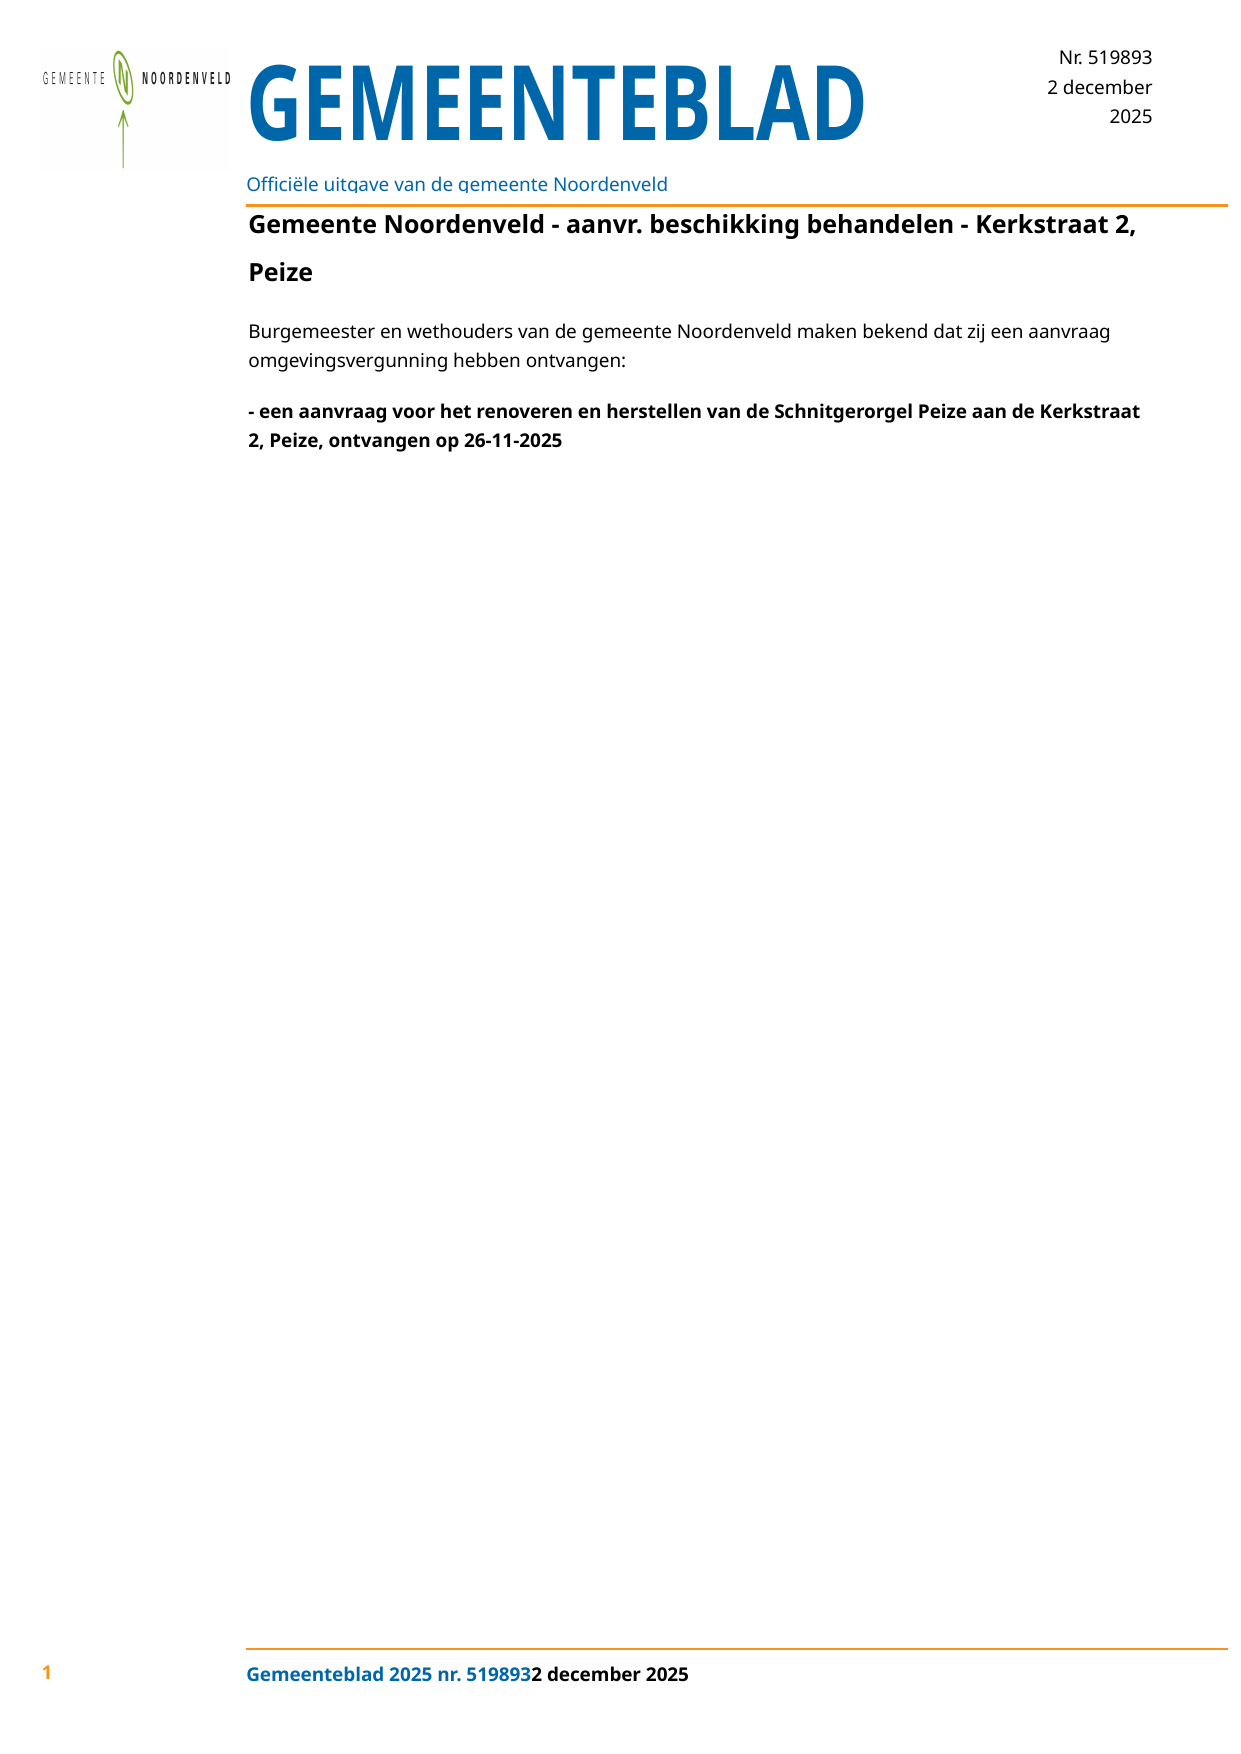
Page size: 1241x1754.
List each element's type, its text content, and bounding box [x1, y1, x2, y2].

picture [41, 47, 231, 172]
text Burgemeester en wethouders van de gemeente Noordenveld maken bekend dat zij een aanvraag omgevingsvergunning hebben ontvangen: [248, 318, 1152, 373]
text - een aanvraag voor het renoveren en herstellen van de Schnitgerorgel Peize aan de Kerkstraat 2, Peize, ontvangen op 26-11-2025 [248, 398, 1152, 453]
text Gemeente Noordenveld - aanvr. beschikking behandelen - Kerkstraat 2, Peize [248, 207, 1152, 288]
